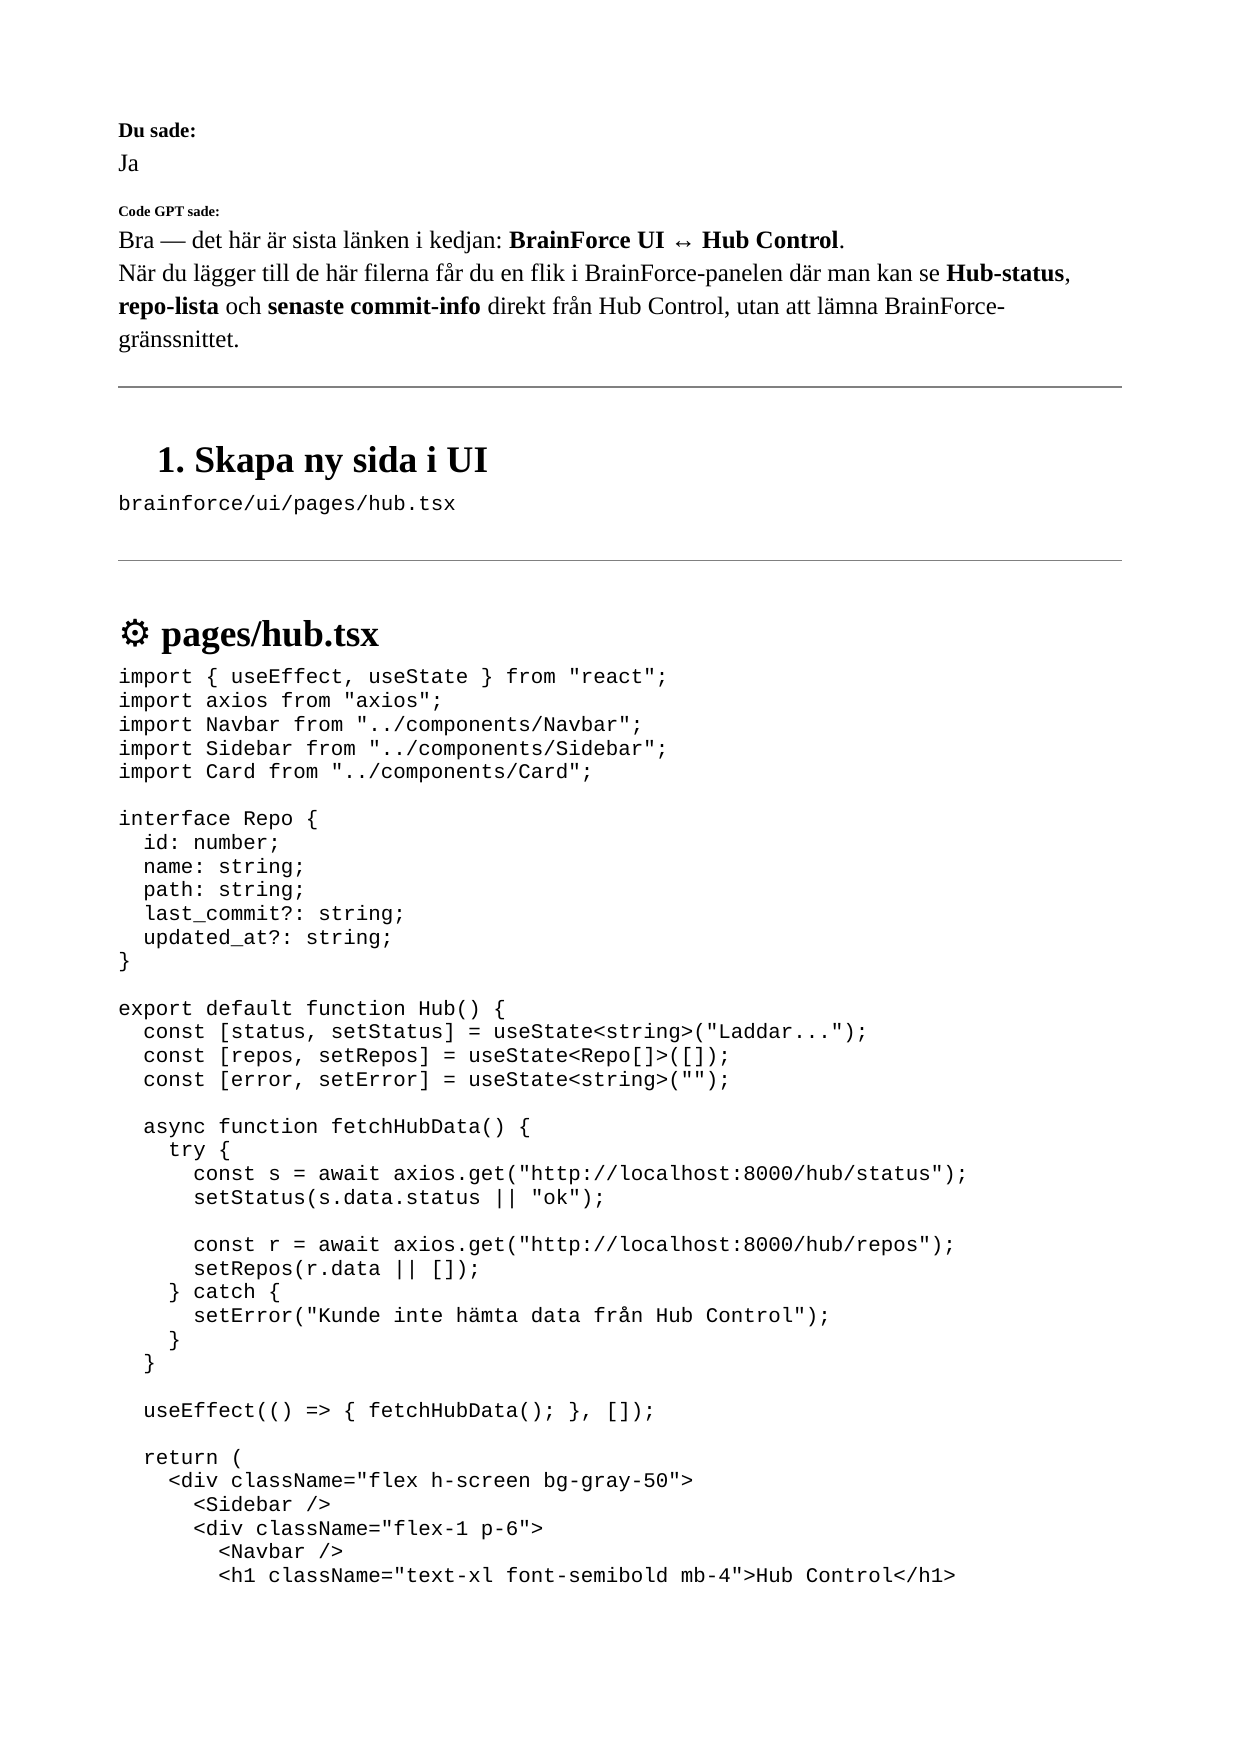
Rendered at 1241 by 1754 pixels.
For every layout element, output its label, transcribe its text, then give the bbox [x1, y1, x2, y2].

text <div className="flex-1 p-6"> [118, 1518, 1122, 1541]
text <div className="flex h-screen bg-gray-50"> [118, 1471, 1122, 1494]
subtitle 🧱 1. Skapa ny sida i UI [118, 437, 1122, 480]
text async function fetchHubData() { [118, 1116, 1122, 1139]
text } [118, 1329, 1122, 1352]
text import Navbar from "../components/Navbar"; [118, 714, 1122, 737]
text brainforce/ui/pages/hub.tsx [118, 493, 1122, 516]
text <Sidebar /> [118, 1494, 1122, 1518]
subtitle Code GPT sade: [118, 202, 1122, 219]
text } [118, 950, 1122, 974]
text export default function Hub() { [118, 998, 1122, 1021]
text last_commit?: string; [118, 903, 1122, 927]
text import Card from "../components/Card"; [118, 761, 1122, 785]
text } [118, 1352, 1122, 1376]
text const [error, setError] = useState<string>(""); [118, 1068, 1122, 1092]
text const [status, setStatus] = useState<string>("Laddar..."); [118, 1021, 1122, 1045]
text id: number; [118, 832, 1122, 856]
text name: string; [118, 856, 1122, 879]
text try { [118, 1139, 1122, 1163]
text const s = await axios.get("http://localhost:8000/hub/status"); [118, 1163, 1122, 1187]
text const r = await axios.get("http://localhost:8000/hub/repos"); [118, 1234, 1122, 1258]
text interface Repo { [118, 808, 1122, 832]
text } catch { [118, 1281, 1122, 1305]
text setError("Kunde inte hämta data från Hub Control"); [118, 1305, 1122, 1329]
text const [repos, setRepos] = useState<Repo[]>([]); [118, 1045, 1122, 1068]
text import { useEffect, useState } from "react"; [118, 667, 1122, 690]
text return ( [118, 1447, 1122, 1471]
text import axios from "axios"; [118, 690, 1122, 714]
text import Sidebar from "../components/Sidebar"; [118, 737, 1122, 761]
text setStatus(s.data.status || "ok"); [118, 1187, 1122, 1210]
text updated_at?: string; [118, 927, 1122, 950]
subtitle Du sade: [118, 118, 1122, 142]
text useEffect(() => { fetchHubData(); }, []); [118, 1399, 1122, 1423]
text path: string; [118, 879, 1122, 903]
subtitle ⚙️ pages/hub.tsx [118, 611, 1122, 654]
text <Navbar /> [118, 1541, 1122, 1565]
text <h1 className="text-xl font-semibold mb-4">Hub Control</h1> [118, 1565, 1122, 1589]
text Bra — det här är sista länken i kedjan: BrainForce UI ↔ Hub Control. När du lägger till de här filerna får du en flik i BrainForce-panelen där man kan se Hub-status, repo-lista och senaste commit-info direkt från Hub Control, utan att lämna BrainForce-gränssnittet. [118, 225, 1122, 353]
text setRepos(r.data || []); [118, 1258, 1122, 1281]
text Ja [118, 148, 1122, 177]
